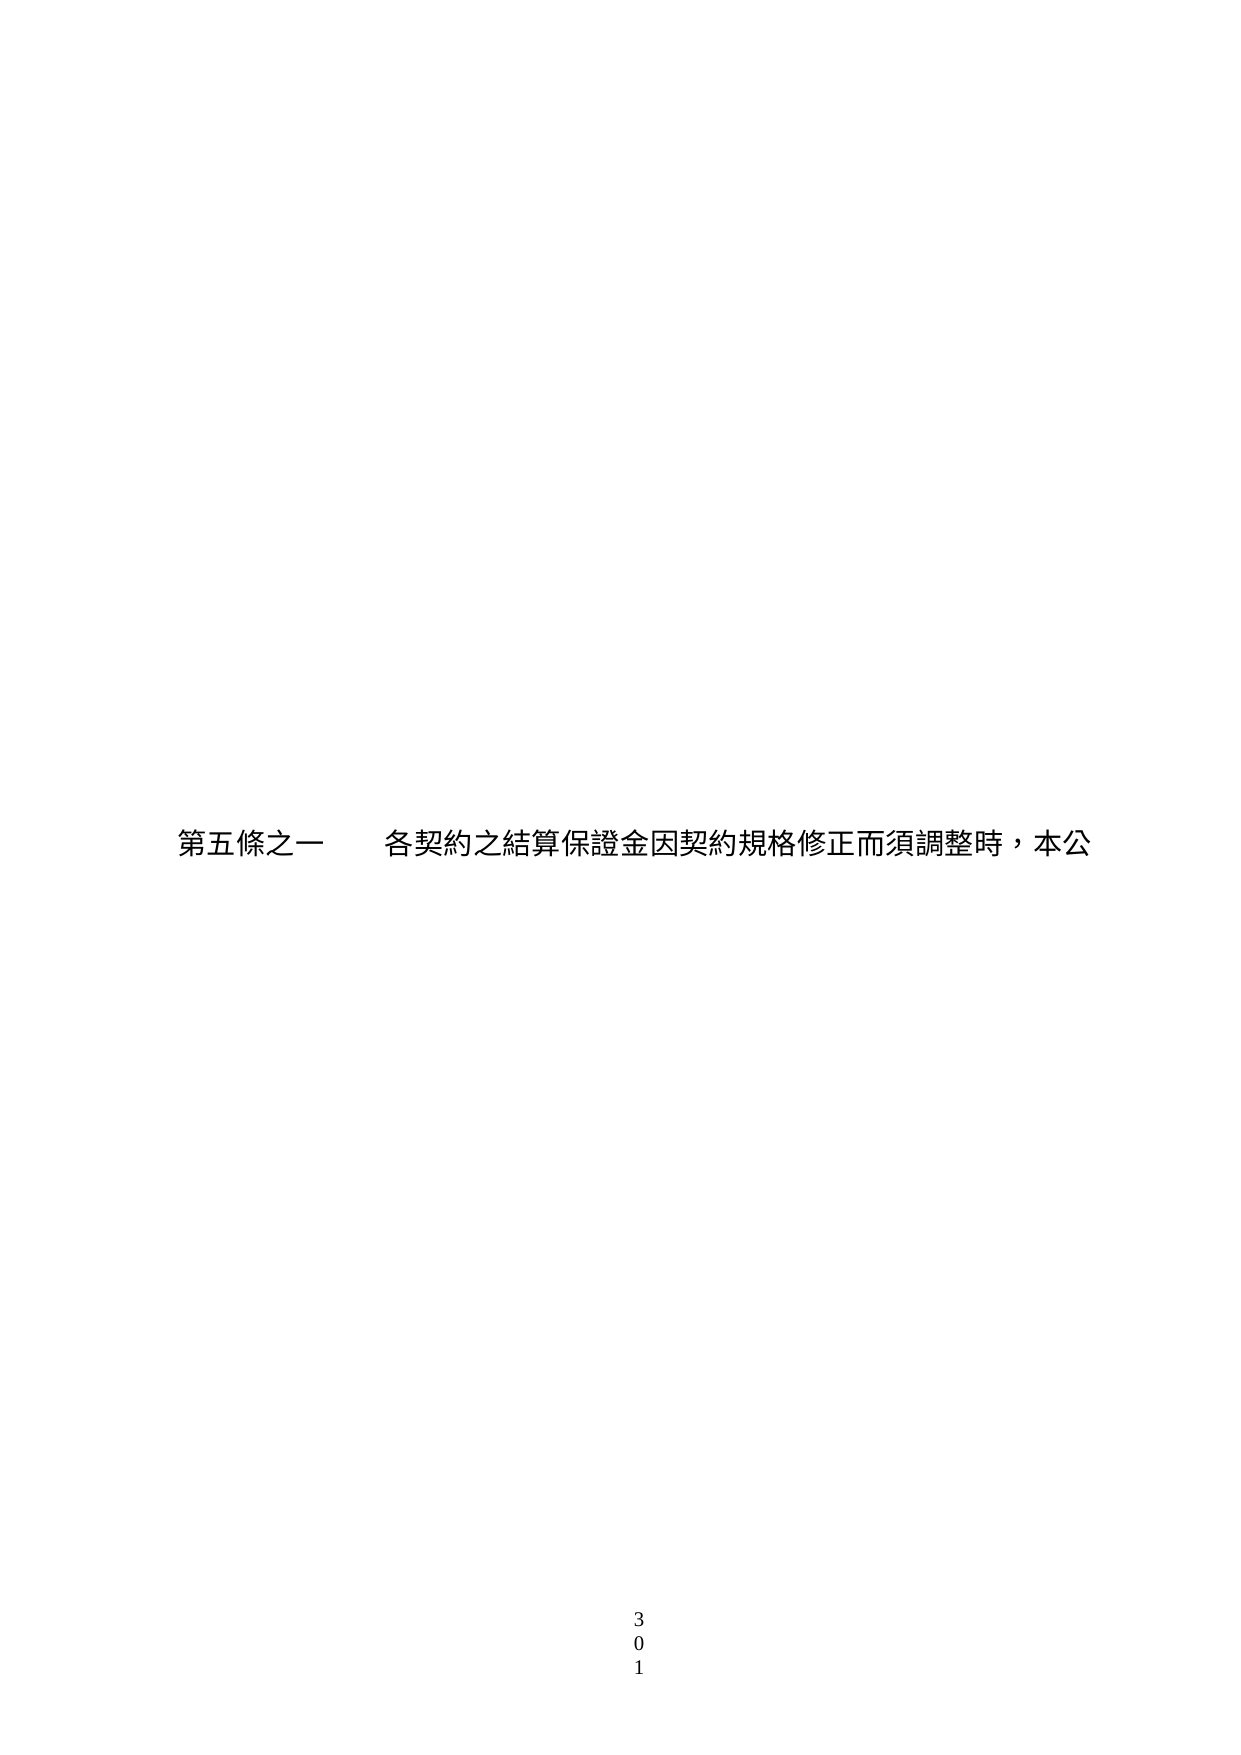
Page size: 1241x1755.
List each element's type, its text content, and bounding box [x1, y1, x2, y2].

text 第五條之一 各契約之結算保證金因契約規格修正而須調整時，本公 [177, 816, 1093, 864]
